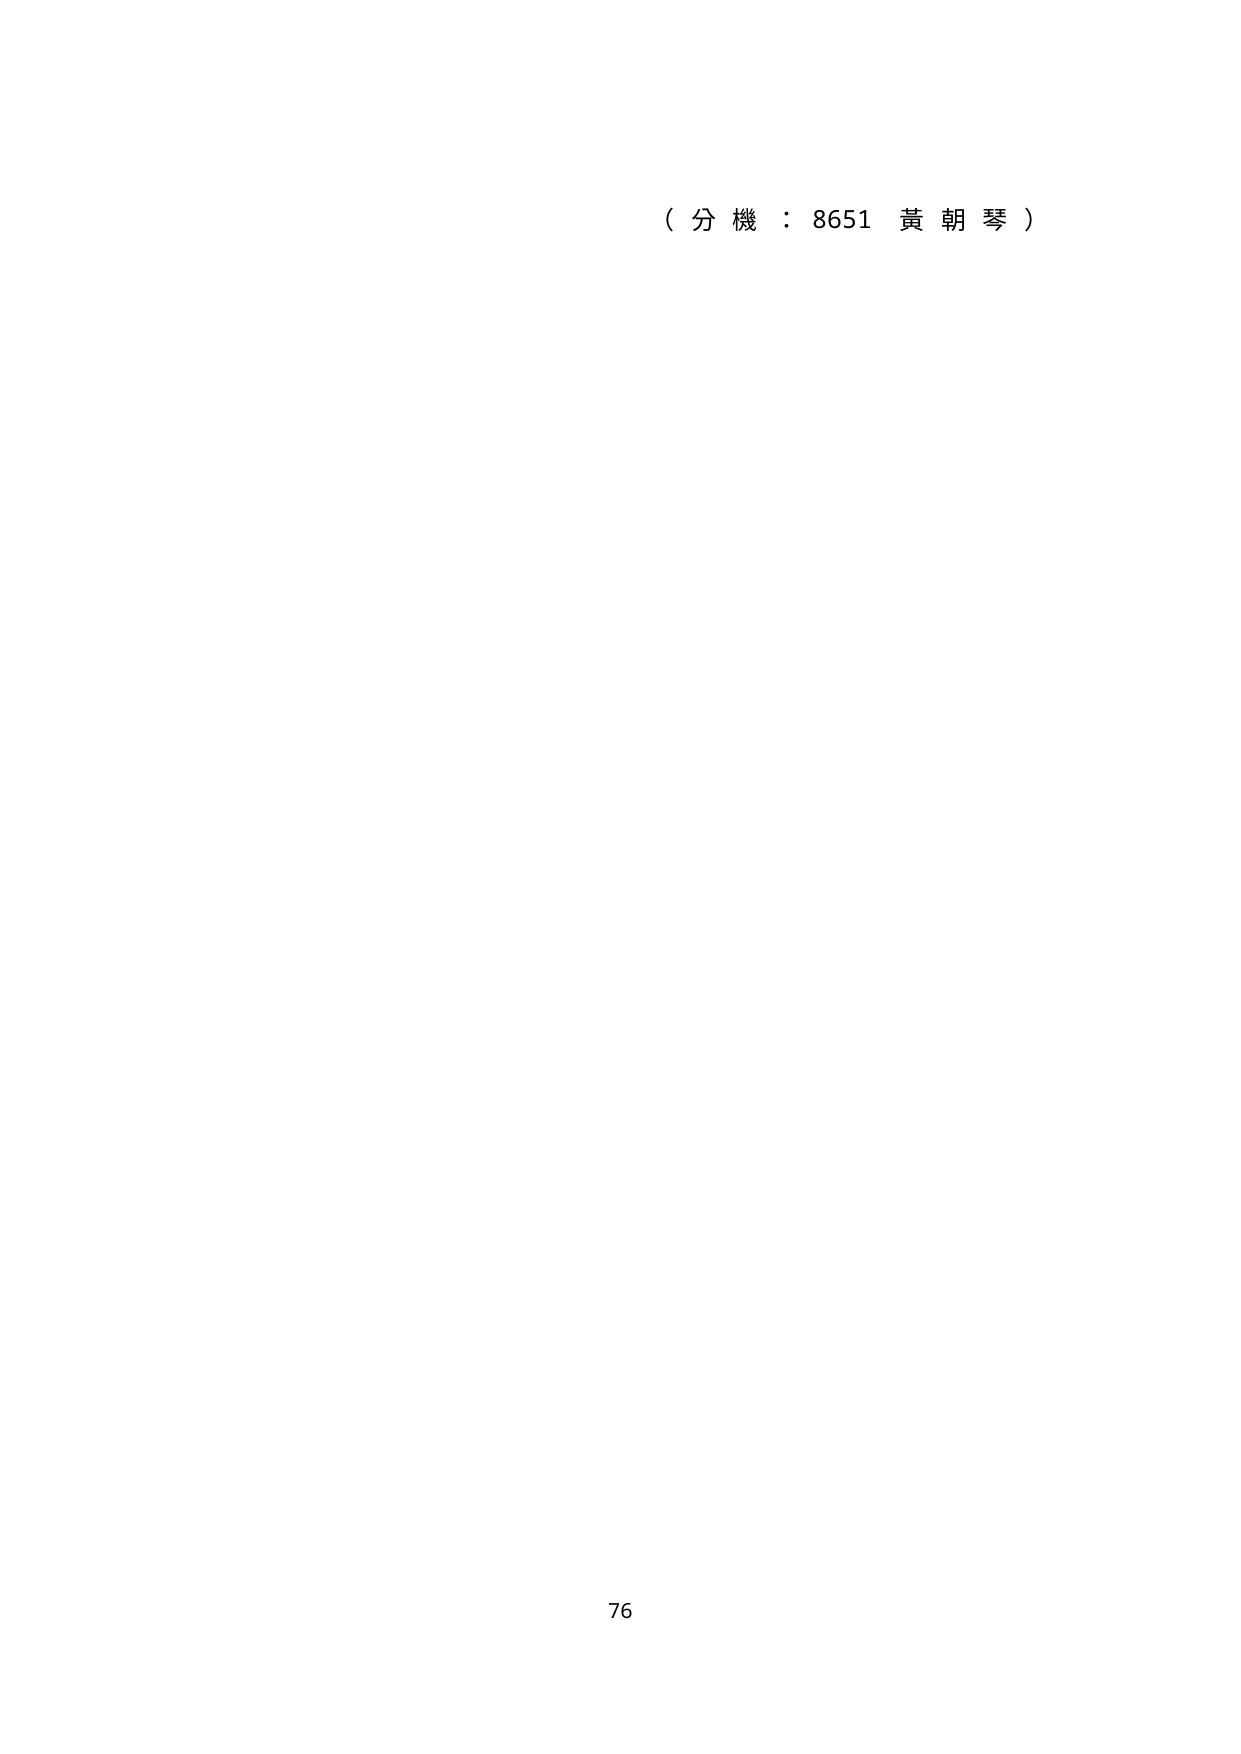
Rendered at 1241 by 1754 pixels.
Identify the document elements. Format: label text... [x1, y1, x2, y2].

text （分機：8651 黃朝琴） [183, 177, 1058, 240]
